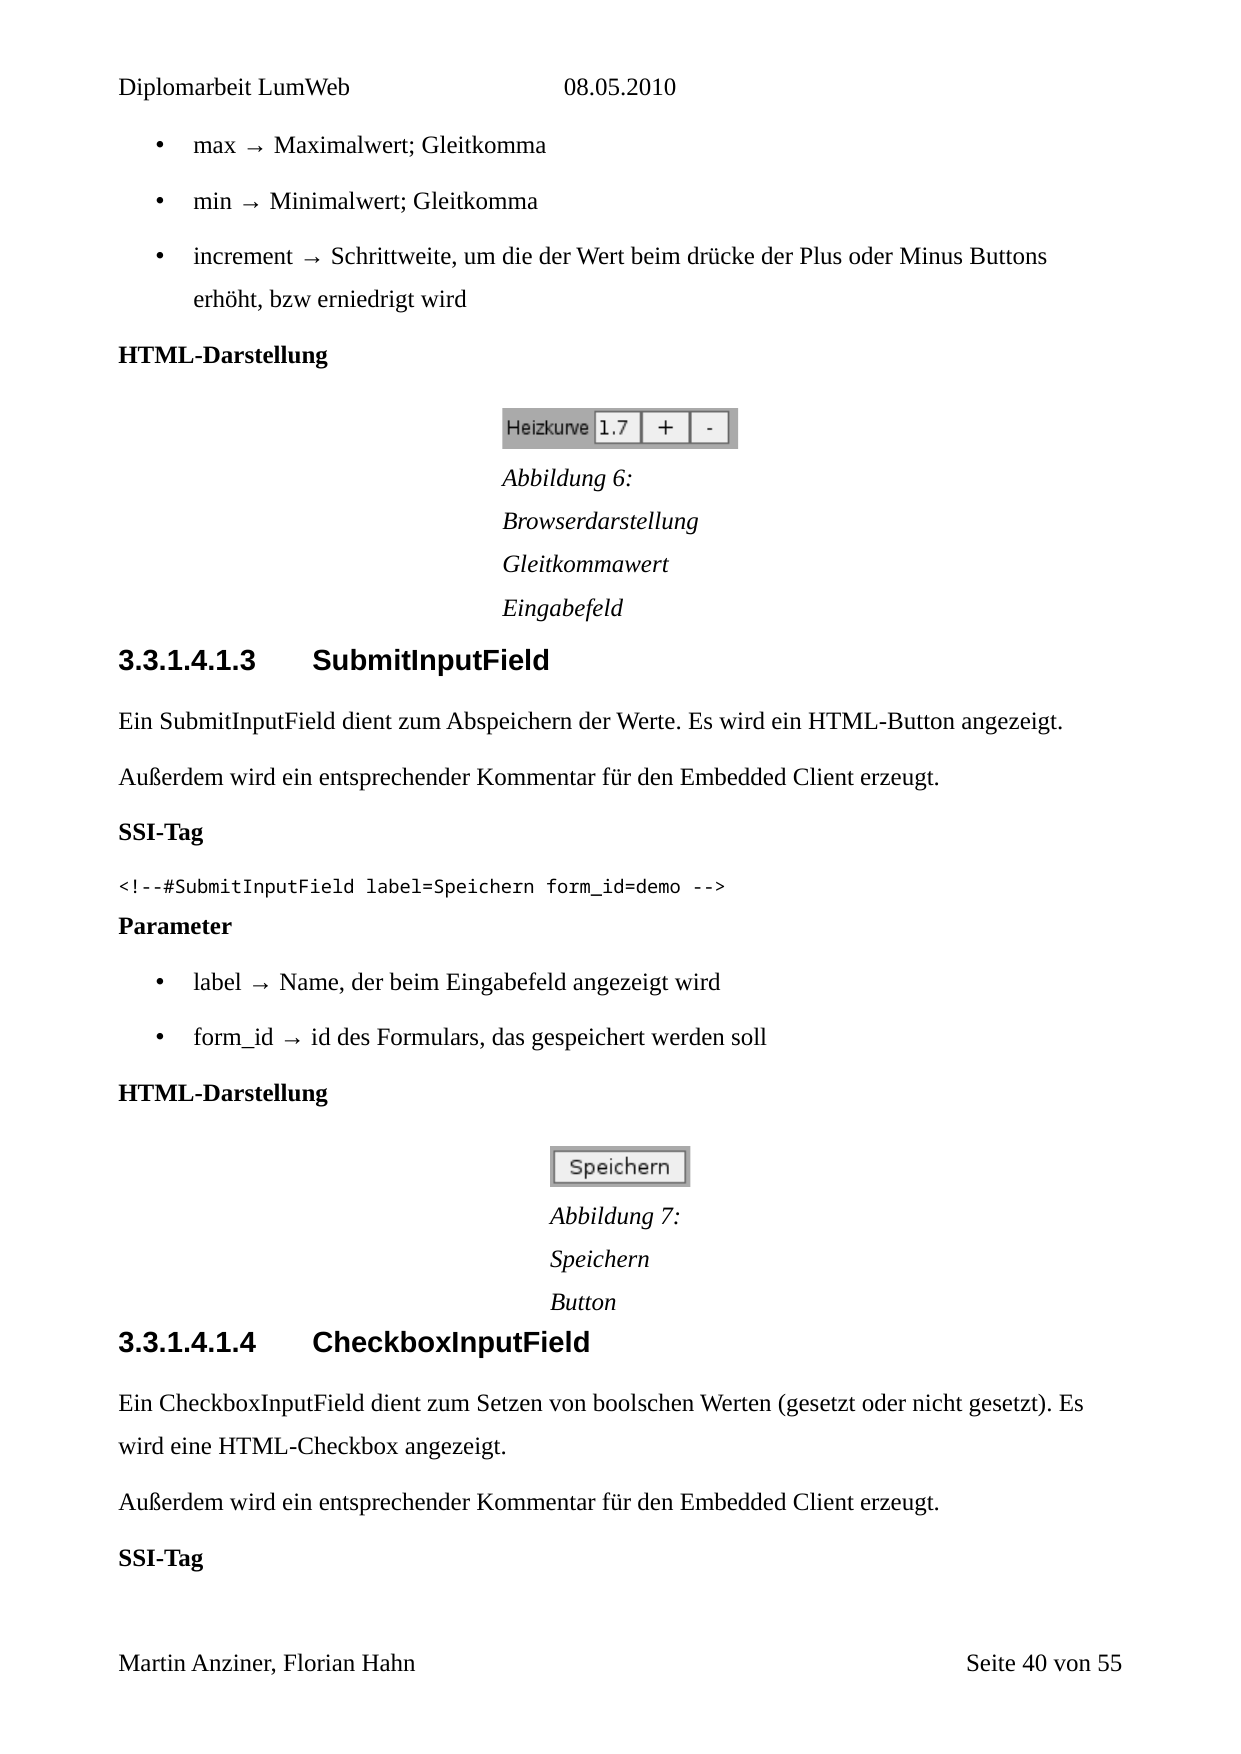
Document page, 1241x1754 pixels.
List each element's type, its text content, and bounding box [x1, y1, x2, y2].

text Ein CheckboxInputField dient zum Setzen von boolschen Werten (gesetzt oder nicht gesetzt). Es wird eine HTML-Checkbox angezeigt. [118, 1388, 1122, 1460]
picture [550, 1146, 691, 1187]
text Abbildung 6: Browserdarstellung Gleitkommawert Eingabefeld [502, 449, 738, 621]
text Parameter [118, 911, 1122, 940]
text <!--#SubmitInputField label=Speichern form_id=demo --> [118, 873, 1122, 898]
list max → Maximalwert; Gleitkomma [156, 130, 1122, 159]
subtitle SubmitInputField [118, 643, 1122, 677]
text SSI-Tag [118, 817, 1122, 846]
text SSI-Tag [118, 1543, 1122, 1571]
text Ein SubmitInputField dient zum Abspeichern der Werte. Es wird ein HTML-Button angezeigt. [118, 706, 1122, 735]
list form_id → id des Formulars, das gespeichert werden soll [156, 1022, 1122, 1051]
text HTML-Darstellung [118, 340, 1122, 369]
subtitle CheckboxInputField [118, 1326, 1122, 1359]
list min → Minimalwert; Gleitkomma [156, 186, 1122, 214]
text HTML-Darstellung [118, 1078, 1122, 1107]
list label → Name, der beim Eingabefeld angezeigt wird [156, 967, 1122, 996]
text Außerdem wird ein entsprechender Kommentar für den Embedded Client erzeugt. [118, 762, 1122, 790]
list increment → Schrittweite, um die der Wert beim drücke der Plus oder Minus Buttons erhöht, bzw erniedrigt wird [156, 241, 1122, 313]
picture [502, 408, 739, 449]
text Abbildung 7: Speichern Button [550, 1187, 690, 1316]
text Außerdem wird ein entsprechender Kommentar für den Embedded Client erzeugt. [118, 1487, 1122, 1516]
